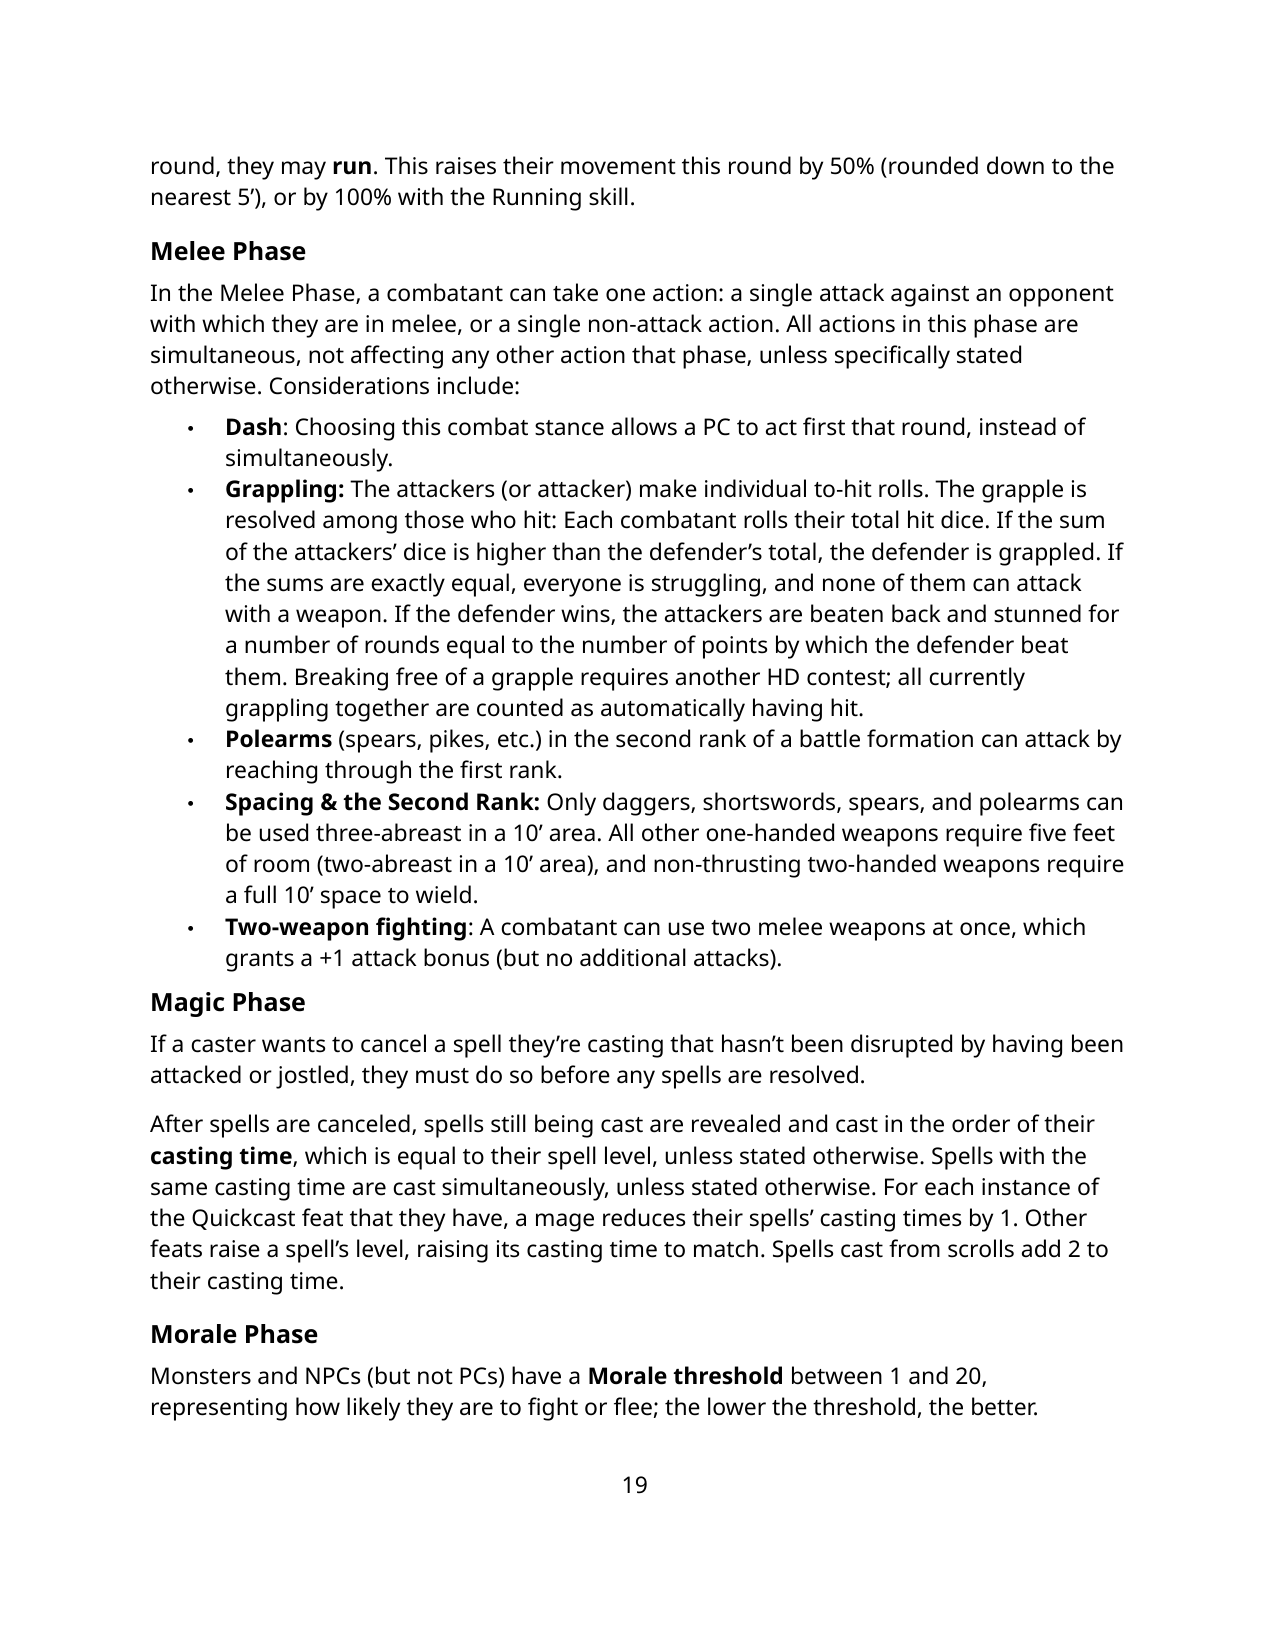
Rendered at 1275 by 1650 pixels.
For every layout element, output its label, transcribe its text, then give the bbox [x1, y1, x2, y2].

list Grappling: The attackers (or attacker) make individual to-hit rolls. The grapple is resolved among those who hit: Each combatant rolls their total hit dice. If the sum of the attackers’ dice is higher than the defender’s total, the defender is grappled. If the sums are exactly equal, everyone is struggling, and none of them can attack with a weapon. If the defender wins, the attackers are beaten back and stunned for a number of rounds equal to the number of points by which the defender beat them. Breaking free of a grapple requires another HD contest; all currently grappling together are counted as automatically having hit. [187, 473, 1125, 723]
text After spells are canceled, spells still being cast are revealed and cast in the order of their casting time, which is equal to their spell level, unless stated otherwise. Spells with the same casting time are cast simultaneously, unless stated otherwise. For each instance of the Quickcast feat that they have, a mage reduces their spells’ casting times by 1. Other feats raise a spell’s level, raising its casting time to match. Spells cast from scrolls add 2 to their casting time. [150, 1108, 1125, 1296]
text If a caster wants to cancel a spell they’re casting that hasn’t been disrupted by having been attacked or jostled, they must do so before any spells are resolved. [150, 1028, 1125, 1090]
text round, they may run. This raises their movement this round by 50% (rounded down to the nearest 5’), or by 100% with the Running skill. [150, 150, 1125, 212]
list Spacing & the Second Rank: Only daggers, shortswords, spears, and polearms can be used three-abreast in a 10’ area. All other one-handed weapons require five feet of room (two-abreast in a 10’ area), and non-thrusting two-handed weapons require a full 10’ space to wield. [187, 785, 1125, 910]
subtitle Morale Phase [150, 1317, 1125, 1351]
text Monsters and NPCs (but not PCs) have a Morale threshold between 1 and 20, representing how likely they are to fight or flee; the lower the threshold, the better. [150, 1360, 1125, 1422]
subtitle Magic Phase [150, 985, 1125, 1019]
subtitle Melee Phase [150, 233, 1125, 267]
text In the Melee Phase, a combatant can take one action: a single attack against an opponent with which they are in melee, or a single non-attack action. All actions in this phase are simultaneous, not affecting any other action that phase, unless specifically stated otherwise. Considerations include: [150, 276, 1125, 401]
list Dash: Choosing this combat stance allows a PC to act first that round, instead of simultaneously. [187, 410, 1125, 473]
list Polearms (spears, pikes, etc.) in the second rank of a battle formation can attack by reaching through the first rank. [187, 723, 1125, 785]
list Two-weapon fighting: A combatant can use two melee weapons at once, which grants a +1 attack bonus (but no additional attacks). [187, 910, 1125, 973]
